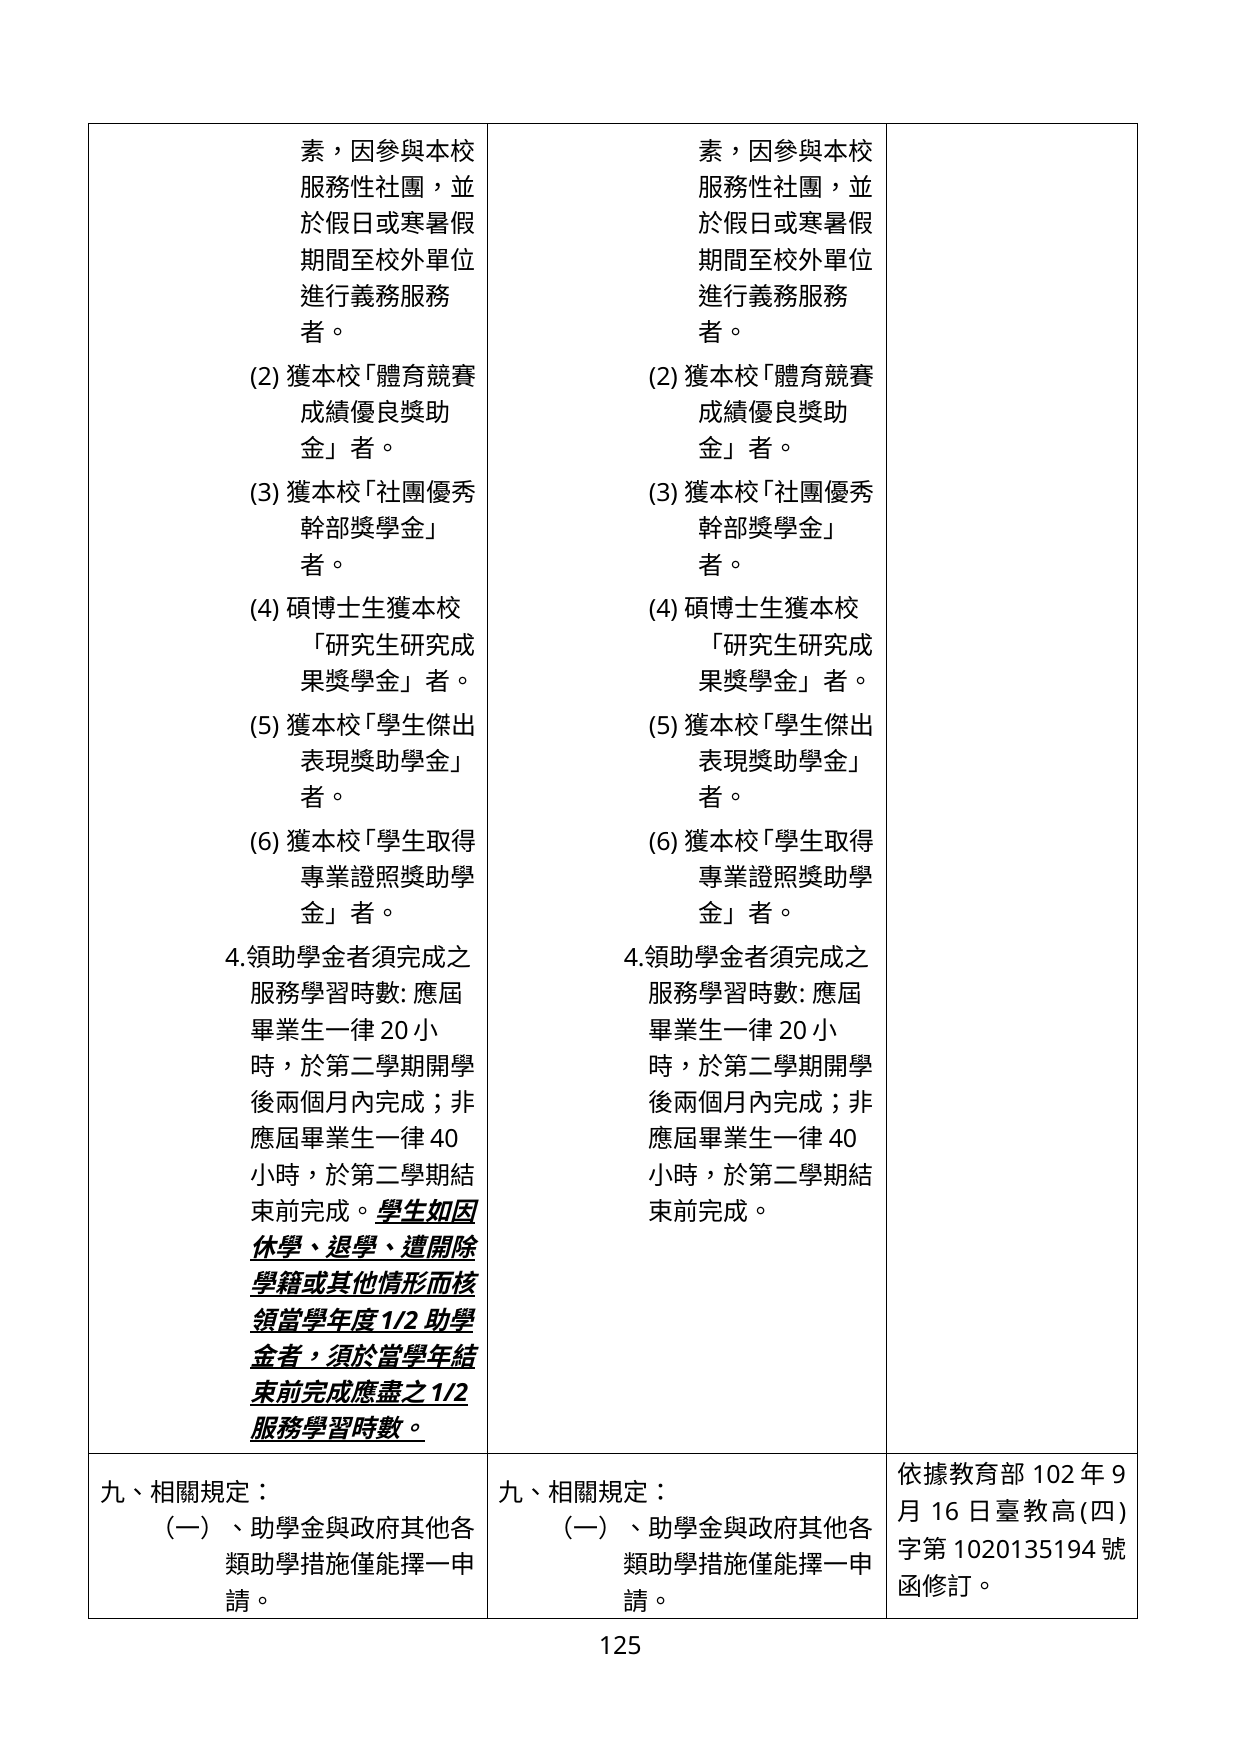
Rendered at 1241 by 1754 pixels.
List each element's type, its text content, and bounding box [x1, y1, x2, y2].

table_cell 素，因參與本校服務性社團，並於假日或寒暑假期間至校外單位進行義務服務者。 (2) 獲本校「體育競賽成績優良獎助金」者。 (3) 獲本校「社團優秀幹部獎學金」者。 (4) 碩博士生獲本校「研究生研究成果獎學金」者。 (5) 獲本校「學生傑出表現獎助學金」者。 (6) 獲本校「學生取得專業證照獎助學金」者。 4.領助學金者須完成之服務學習時數: 應屆畢業生一律20小時，於第二學期開學後兩個月內完成；非應屆畢業生一律40小時，於第二學期結束前完成。 [488, 124, 886, 1453]
table_cell 素，因參與本校服務性社團，並於假日或寒暑假期間至校外單位進行義務服務者。 (2) 獲本校「體育競賽成績優良獎助金」者。 (3) 獲本校「社團優秀幹部獎學金」者。 (4) 碩博士生獲本校「研究生研究成果獎學金」者。 (5) 獲本校「學生傑出表現獎助學金」者。 (6) 獲本校「學生取得專業證照獎助學金」者。 4.領助學金者須完成之服務學習時數: 應屆畢業生一律20小時，於第二學期開學後兩個月內完成；非應屆畢業生一律40小時，於第二學期結束前完成。學生如因休學、退學、遭開除學籍或其他情形而核領當學年度1/2助學金者，須於當學年結束前完成應盡之1/2服務學習時數。 [89, 124, 487, 1453]
table_cell 九、相關規定： （一）、助學金與政府其他各類助學措施僅能擇一申請。 [89, 1454, 487, 1617]
table_cell [887, 124, 1137, 1453]
table_cell 九、相關規定： （一）、助學金與政府其他各類助學措施僅能擇一申請。 [488, 1454, 886, 1617]
table_cell 依據教育部102年9月16日臺教高(四)字第1020135194號函修訂。 [887, 1454, 1137, 1617]
